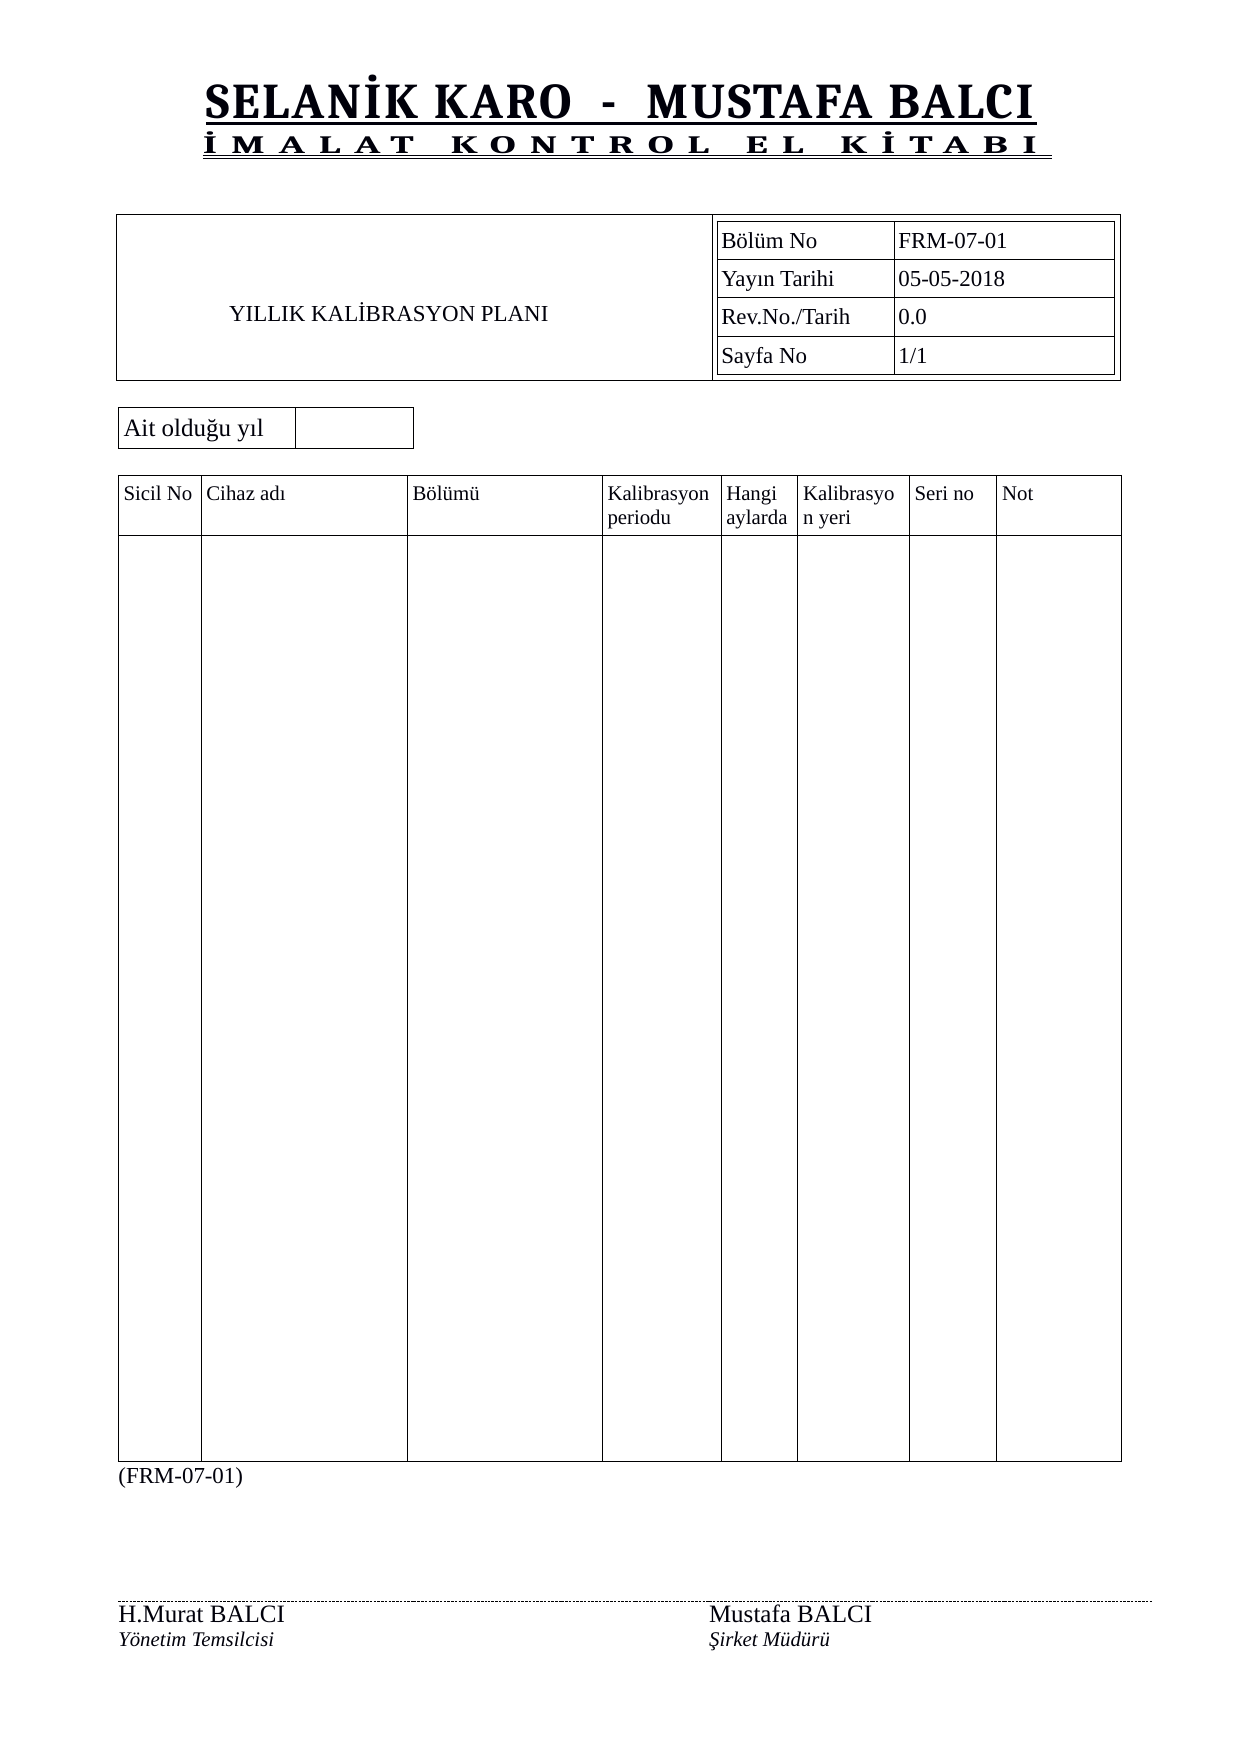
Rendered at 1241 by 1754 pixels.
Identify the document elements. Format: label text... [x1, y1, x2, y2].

table_header Bölüm No [718, 222, 894, 259]
table_cell [119, 536, 201, 1461]
table_header YILLIK KALİBRASYON PLANI [117, 215, 712, 380]
table_header Bölümü [408, 476, 602, 535]
table_cell 1/1 [895, 337, 1114, 374]
table_cell Rev.No./Tarih [718, 298, 894, 336]
table_header Not [997, 476, 1121, 535]
table_cell Yayın Tarihi [718, 260, 894, 297]
table_cell 0.0 [895, 298, 1114, 336]
table_cell 05-05-2018 [895, 260, 1114, 297]
table_cell [603, 536, 721, 1461]
table_header Cihaz adı [202, 476, 407, 535]
table_header [713, 215, 1120, 380]
table_cell [408, 536, 602, 1461]
table_header Kalibrasyon yeri [798, 476, 909, 535]
table_cell [202, 536, 407, 1461]
table_cell Sayfa No [718, 337, 894, 374]
table_header Sicil No [119, 476, 201, 535]
table_cell [722, 536, 797, 1461]
text (FRM-07-01) [118, 1462, 1122, 1488]
table_header Kalibrasyon periodu [603, 476, 721, 535]
table_header Hangi aylarda [722, 476, 797, 535]
table_cell [910, 536, 996, 1461]
table_cell [997, 536, 1121, 1461]
table_header FRM-07-01 [895, 222, 1114, 259]
table_header [296, 408, 413, 448]
table_cell [798, 536, 909, 1461]
table_header Ait olduğu yıl [119, 408, 295, 448]
table_header Seri no [910, 476, 996, 535]
